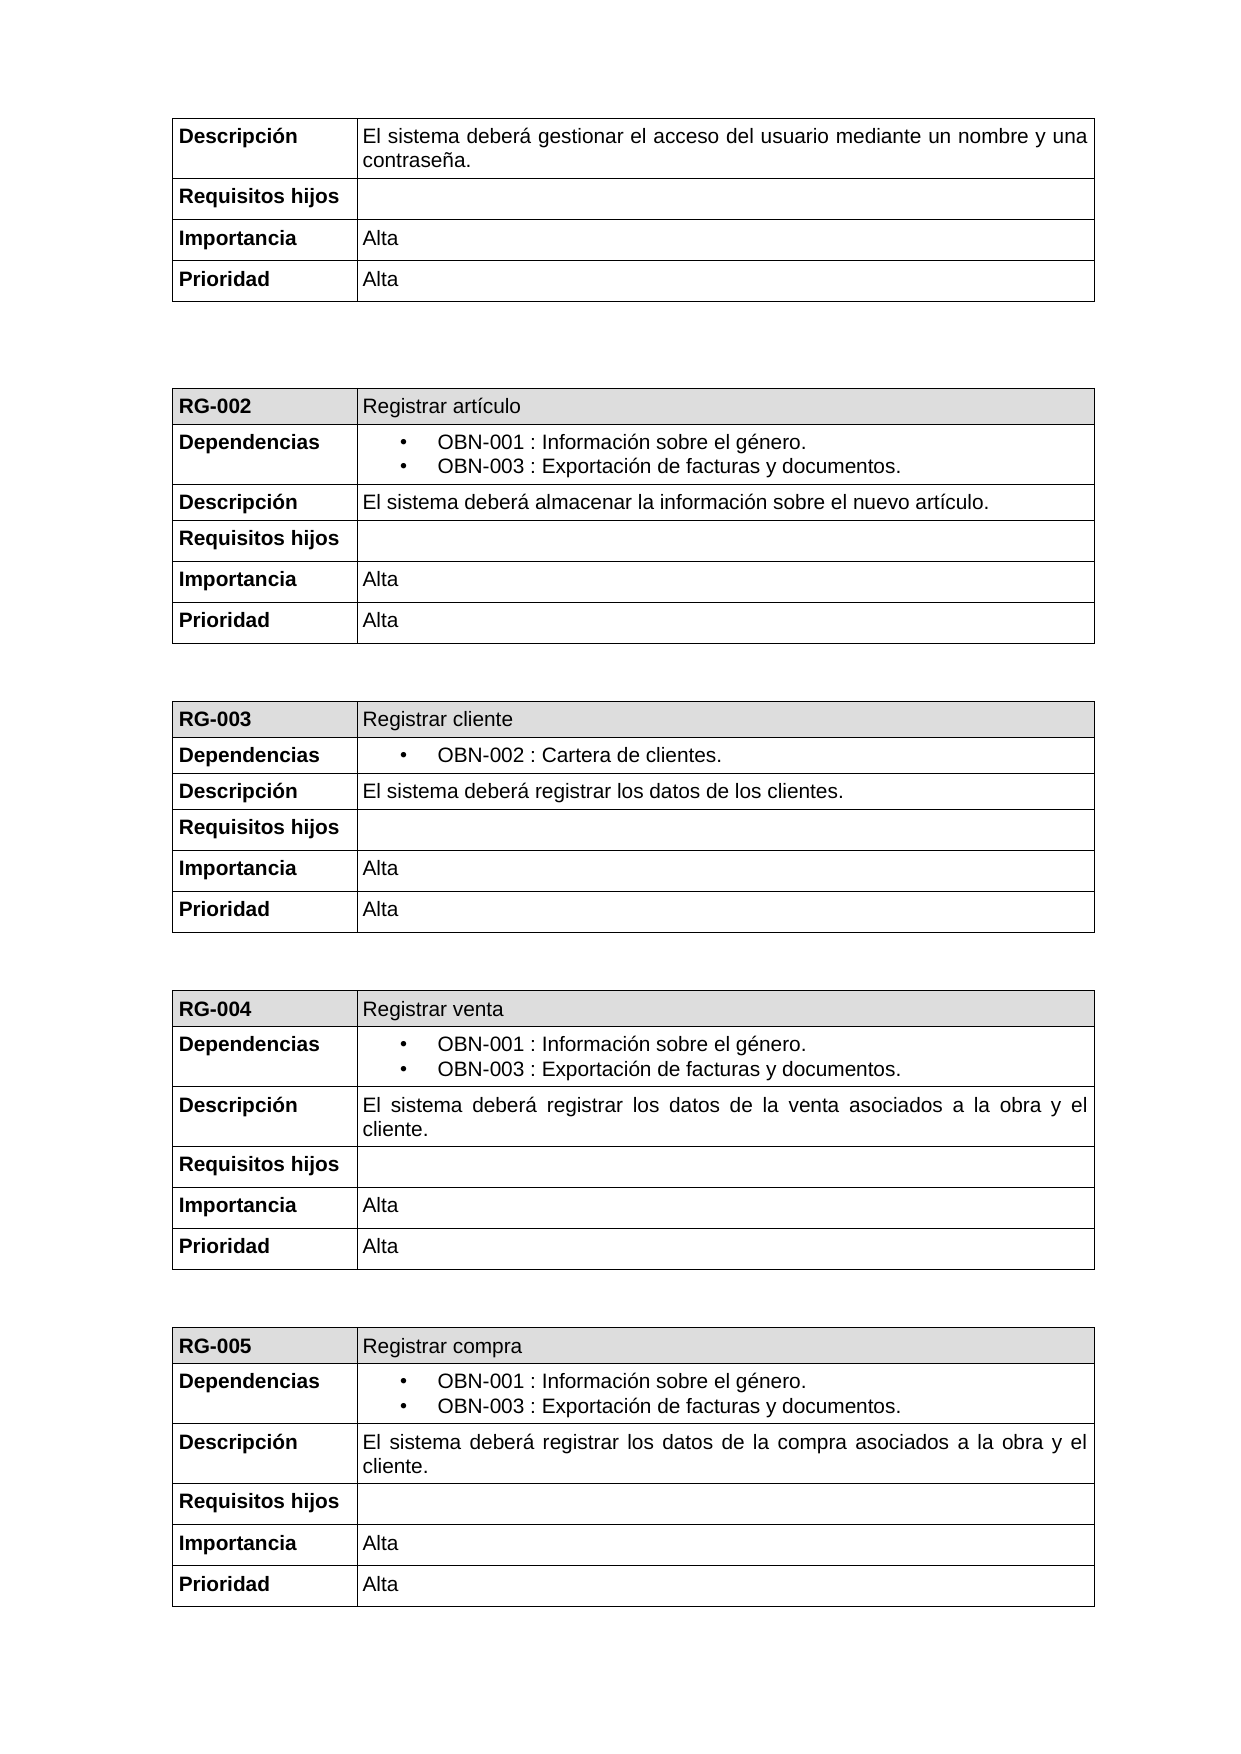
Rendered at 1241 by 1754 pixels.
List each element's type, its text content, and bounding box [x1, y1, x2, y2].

table_cell Requisitos hijos [173, 521, 357, 561]
table_cell OBN-001 : Información sobre el género. OBN-003 : Exportación de facturas y documentos. [358, 1027, 1094, 1086]
table_cell Prioridad [173, 1229, 357, 1269]
table_cell [358, 1484, 1094, 1524]
table_cell Alta [358, 562, 1094, 602]
table_cell Dependencias [173, 1027, 357, 1086]
table_cell Descripción [173, 774, 357, 809]
table_header Registrar venta [358, 991, 1094, 1026]
table_cell Requisitos hijos [173, 1147, 357, 1187]
table_cell Dependencias [173, 738, 357, 773]
table_cell Importancia [173, 220, 357, 260]
table_cell Alta [358, 851, 1094, 891]
table_cell Descripción [173, 485, 357, 520]
table_cell Descripción [173, 1424, 357, 1483]
table_cell El sistema deberá gestionar el acceso del usuario mediante un nombre y una contraseña. [358, 119, 1094, 178]
table_cell Importancia [173, 562, 357, 602]
table_header RG-002 [173, 389, 357, 424]
table_cell Alta [358, 1188, 1094, 1228]
table_header RG-004 [173, 991, 357, 1026]
table_header Registrar compra [358, 1328, 1094, 1363]
table_cell [358, 521, 1094, 561]
table_cell OBN-001 : Información sobre el género. OBN-003 : Exportación de facturas y documentos. [358, 425, 1094, 484]
table_cell El sistema deberá registrar los datos de la venta asociados a la obra y el cliente. [358, 1087, 1094, 1146]
table_cell Dependencias [173, 425, 357, 484]
table_cell [358, 810, 1094, 850]
table_header RG-005 [173, 1328, 357, 1363]
table_cell Requisitos hijos [173, 810, 357, 850]
table_cell [358, 1147, 1094, 1187]
table_cell El sistema deberá almacenar la información sobre el nuevo artículo. [358, 485, 1094, 520]
table_cell Dependencias [173, 1364, 357, 1423]
table_header Registrar cliente [358, 702, 1094, 737]
table_cell Prioridad [173, 892, 357, 932]
table_cell Alta [358, 1566, 1094, 1606]
table_cell Alta [358, 892, 1094, 932]
table_cell OBN-002 : Cartera de clientes. [358, 738, 1094, 773]
table_cell Importancia [173, 1188, 357, 1228]
table_cell OBN-001 : Información sobre el género. OBN-003 : Exportación de facturas y documentos. [358, 1364, 1094, 1423]
table_cell Descripción [173, 1087, 357, 1146]
table_cell Alta [358, 261, 1094, 301]
table_cell El sistema deberá registrar los datos de los clientes. [358, 774, 1094, 809]
table_cell Prioridad [173, 603, 357, 643]
table_cell Requisitos hijos [173, 179, 357, 219]
table_cell Importancia [173, 851, 357, 891]
table_cell Importancia [173, 1525, 357, 1565]
table_header Registrar artículo [358, 389, 1094, 424]
table_header RG-003 [173, 702, 357, 737]
table_cell Alta [358, 220, 1094, 260]
table_cell Descripción [173, 119, 357, 178]
table_cell Prioridad [173, 261, 357, 301]
table_cell Alta [358, 603, 1094, 643]
table_cell Requisitos hijos [173, 1484, 357, 1524]
table_cell Prioridad [173, 1566, 357, 1606]
table_cell Alta [358, 1229, 1094, 1269]
table_cell Alta [358, 1525, 1094, 1565]
table_cell [358, 179, 1094, 219]
table_cell El sistema deberá registrar los datos de la compra asociados a la obra y el cliente. [358, 1424, 1094, 1483]
